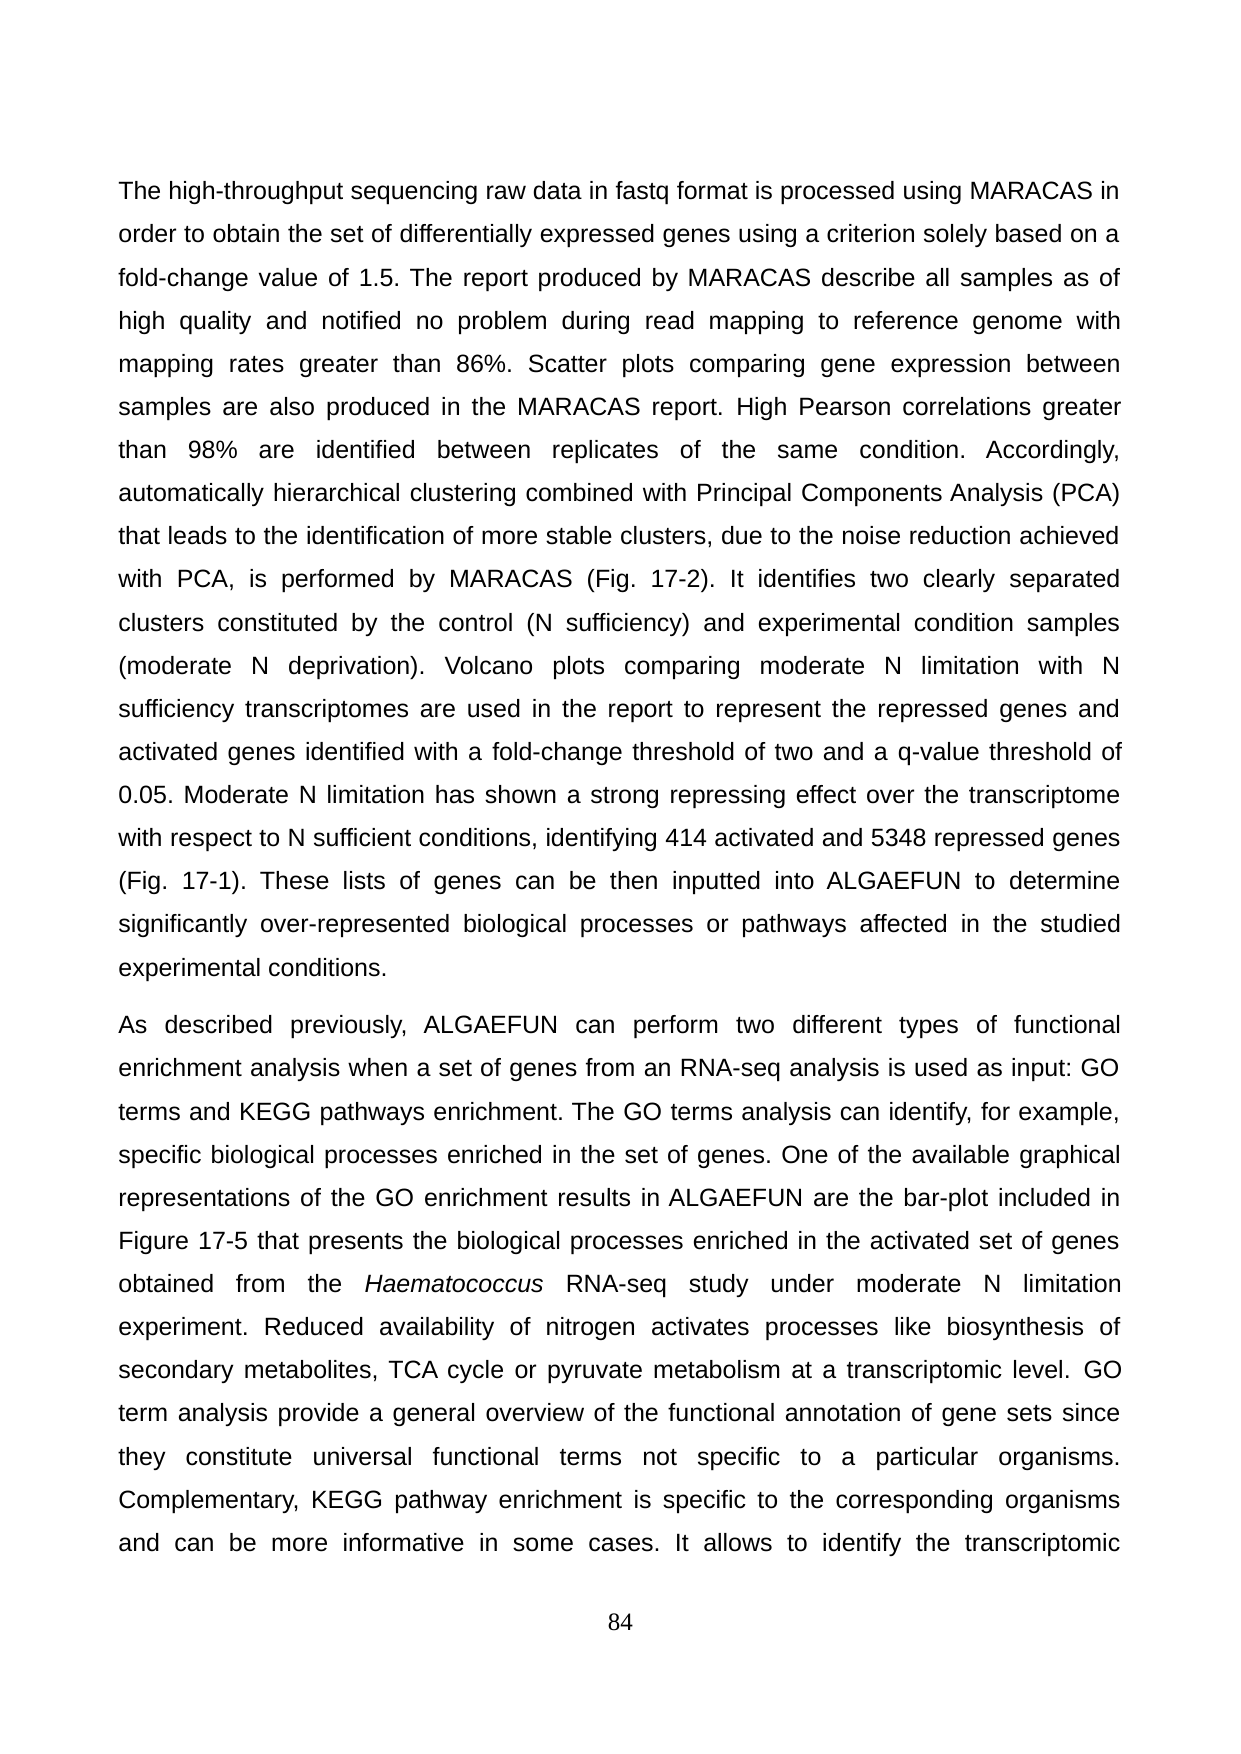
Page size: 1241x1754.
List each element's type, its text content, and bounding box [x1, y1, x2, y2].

text The high-throughput sequencing raw data in fastq format is processed using MARACAS in order to obtain the set of differentially expressed genes using a criterion solely based on a fold-change value of 1.5. The report produced by MARACAS describe all samples as of high quality and notified no problem during read mapping to reference genome with mapping rates greater than 86%. Scatter plots comparing gene expression between samples are also produced in the MARACAS report. High Pearson correlations greater than 98% are identified between replicates of the same condition. Accordingly, automatically hierarchical clustering combined with Principal Components Analysis (PCA) that leads to the identification of more stable clusters, due to the noise reduction achieved with PCA, is performed by MARACAS (Fig. 17-2). It identifies two clearly separated clusters constituted by the control (N sufficiency) and experimental condition samples (moderate N deprivation). Volcano plots comparing moderate N limitation with N sufficiency transcriptomes are used in the report to represent the repressed genes and activated genes identified with a fold-change threshold of two and a q-value threshold of 0.05. Moderate N limitation has shown a strong repressing effect over the transcriptome with respect to N sufficient conditions, identifying 414 activated and 5348 repressed genes (Fig. 17-1). These lists of genes can be then inputted into ALGAEFUN to determine significantly over-represented biological processes or pathways affected in the studied experimental conditions. [118, 176, 1122, 981]
text As described previously, ALGAEFUN can perform two different types of functional enrichment analysis when a set of genes from an RNA-seq analysis is used as input: GO terms and KEGG pathways enrichment. The GO terms analysis can identify, for example, specific biological processes enriched in the set of genes. One of the available graphical representations of the GO enrichment results in ALGAEFUN are the bar-plot included in Figure 17-5 that presents the biological processes enriched in the activated set of genes obtained from the Haematococcus RNA-seq study under moderate N limitation experiment. Reduced availability of nitrogen activates processes like biosynthesis of secondary metabolites, TCA cycle or pyruvate metabolism at a transcriptomic level. GO term analysis provide a general overview of the functional annotation of gene sets since they constitute universal functional terms not specific to a particular organisms. Complementary, KEGG pathway enrichment is specific to the corresponding organisms and can be more informative in some cases. It allows to identify the transcriptomic [118, 1010, 1122, 1557]
